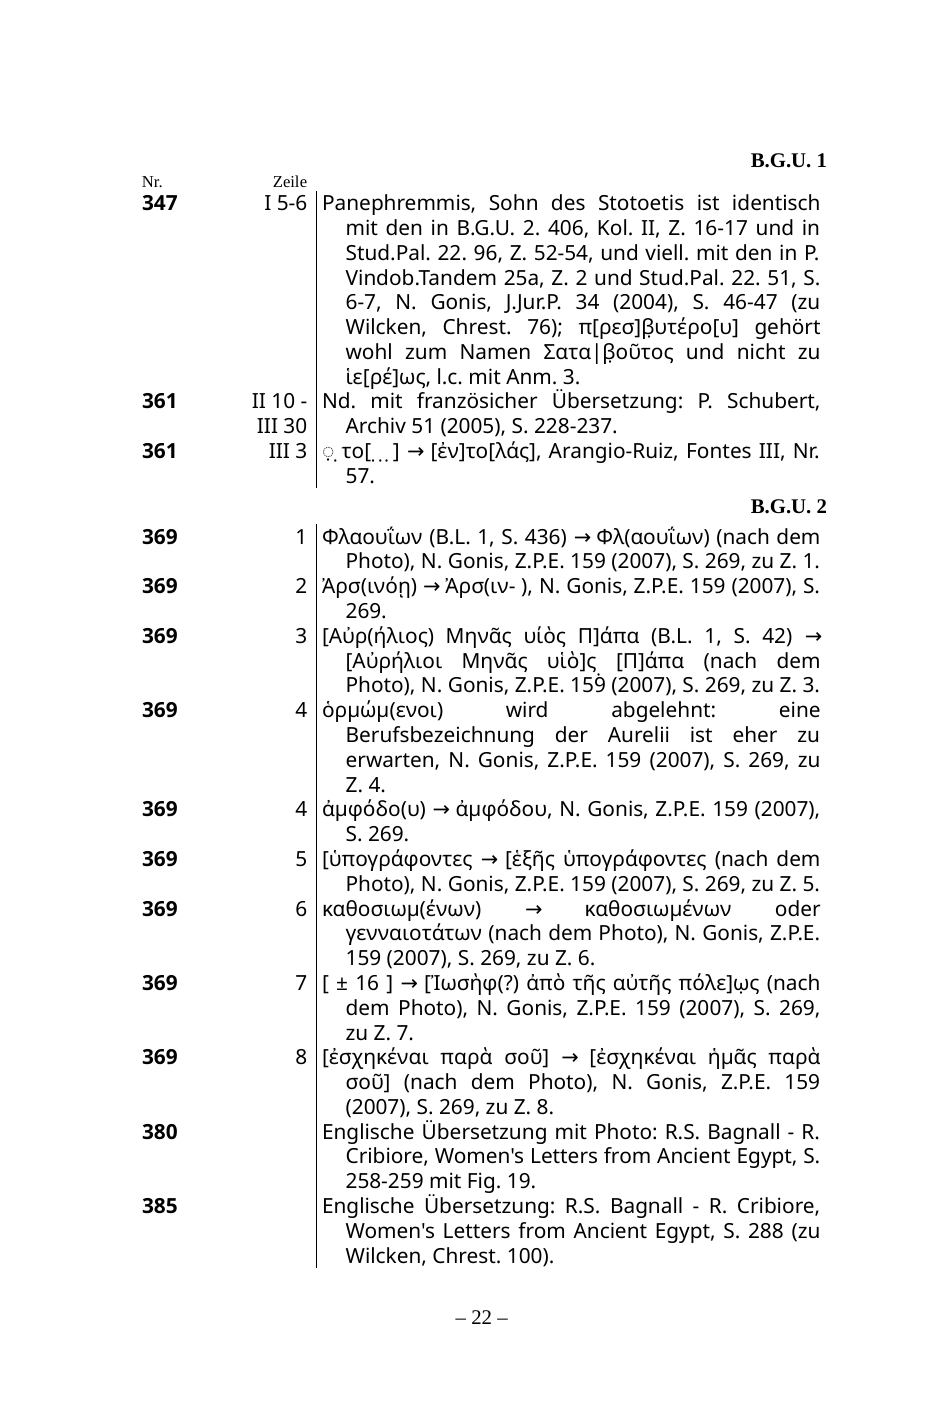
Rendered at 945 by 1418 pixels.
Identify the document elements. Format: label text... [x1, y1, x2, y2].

table_header 369 [136, 524, 224, 574]
table_cell 369 [136, 847, 224, 896]
table_header 1 [224, 524, 316, 574]
table_cell [224, 1194, 316, 1268]
table_cell 5 [224, 847, 316, 896]
table_cell 3 [224, 624, 316, 698]
subtitle B.G.U. 2 [136, 494, 827, 518]
table_cell 7 [224, 971, 316, 1045]
table_cell 369 [136, 896, 224, 971]
table_cell 4 [224, 797, 316, 847]
table_cell [Αὐρ(ήλιος) Μηνᾶς υίὸς Π]άπα (B.L. 1, S. 42) → [Αὐρήλιοι Μηνᾶς υἱὸ]ς̣ [Π]άπα (nach dem Photo), N. Gonis, Z.P.E. 159 (2007), S. 269, zu Z. 3. [317, 624, 827, 698]
table_cell 8 [224, 1045, 316, 1119]
table_cell II 10 - III 30 [224, 389, 316, 439]
table_cell 369 [136, 574, 224, 623]
table_cell 369 [136, 698, 224, 797]
table_cell I 5-6 [224, 191, 316, 389]
table_cell 369 [136, 797, 224, 847]
table_cell Englische Übersetzung: R.S. Bagnall - R. Cribiore, Women's Letters from Ancient Egypt, S. 288 (zu Wilcken, Chrest. 100). [317, 1194, 827, 1268]
table_cell Ἀρσ(ινόῃ) → Ἀρσ(ιν- ), N. Gonis, Z.P.E. 159 (2007), S. 269. [317, 574, 827, 623]
table_cell 6 [224, 896, 316, 971]
table_cell ̣ ̣το[ ̣ ̣ ̣] → [ἐν]το[λάς], Arangio-Ruiz, Fontes III, Nr. 57. [317, 439, 827, 488]
table_cell [224, 1119, 316, 1194]
table_cell ὁρμώμ(ενοι) wird abgelehnt: eine Berufsbezeichnung der Aurelii ist eher zu erwarten, N. Gonis, Z.P.E. 159 (2007), S. 269, zu Z. 4. [317, 698, 827, 797]
table_cell 361 [136, 389, 224, 439]
table_cell 347 [136, 191, 224, 389]
table_cell Panephremmis, Sohn des Stotoetis ist identisch mit den in B.G.U. 2. 406, Kol. II, Z. 16-17 und in Stud.Pal. 22. 96, Z. 52-54, und viell. mit den in P. Vindob.Tandem 25a, Z. 2 und Stud.Pal. 22. 51, S. 6-7, N. Gonis, J.Jur.P. 34 (2004), S. 46-47 (zu Wilcken, Chrest. 76); π[ρεσ]β̣υτέρο[υ] gehört wohl zum Namen Σατα|β̣οῦτος und nicht zu ἱε[ρέ]ως, l.c. mit Anm. 3. [317, 191, 827, 389]
table_cell 369 [136, 1045, 224, 1119]
table_cell [ὑπογράφοντες → [ἑξῆς ὑπογράφοντες (nach dem Photo), N. Gonis, Z.P.E. 159 (2007), S. 269, zu Z. 5. [317, 847, 827, 896]
table_cell Nd. mit französicher Übersetzung: P. Schubert, Archiv 51 (2005), S. 228-237. [317, 389, 827, 439]
table_cell καθοσιωμ(ένων) → καθοσιωμένων oder γενναιοτάτων (nach dem Photo), N. Gonis, Z.P.E. 159 (2007), S. 269, zu Z. 6. [317, 896, 827, 971]
table_cell ἀμφόδο(υ) → ἀμφόδου, N. Gonis, Z.P.E. 159 (2007), S. 269. [317, 797, 827, 847]
table_cell 2 [224, 574, 316, 623]
table_cell 4 [224, 698, 316, 797]
table_cell III 3 [224, 439, 316, 488]
table_cell [ἐσχηκέναι παρὰ σοῦ] → [ἐσχηκέναι ἡμᾶς παρὰ σοῦ] (nach dem Photo), N. Gonis, Z.P.E. 159 (2007), S. 269, zu Z. 8. [317, 1045, 827, 1119]
table_cell 361 [136, 439, 224, 488]
table_cell 380 [136, 1119, 224, 1194]
table_cell Englische Übersetzung mit Photo: R.S. Bagnall - R. Cribiore, Women's Letters from Ancient Egypt, S. 258-259 mit Fig. 19. [317, 1119, 827, 1194]
table_header Φλαουΐων (B.L. 1, S. 436) → Φλ(αουΐων) (nach dem Photo), N. Gonis, Z.P.E. 159 (2007), S. 269, zu Z. 1. [317, 524, 827, 574]
table_cell 385 [136, 1194, 224, 1268]
table_cell [ ± 16 ] → [Ἰωσὴφ(?) ἀπὸ τῆς αὐτῆς πόλε]ω̣ς (nach dem Photo), N. Gonis, Z.P.E. 159 (2007), S. 269, zu Z. 7. [317, 971, 827, 1045]
table_cell 369 [136, 971, 224, 1045]
table_cell 369 [136, 624, 224, 698]
